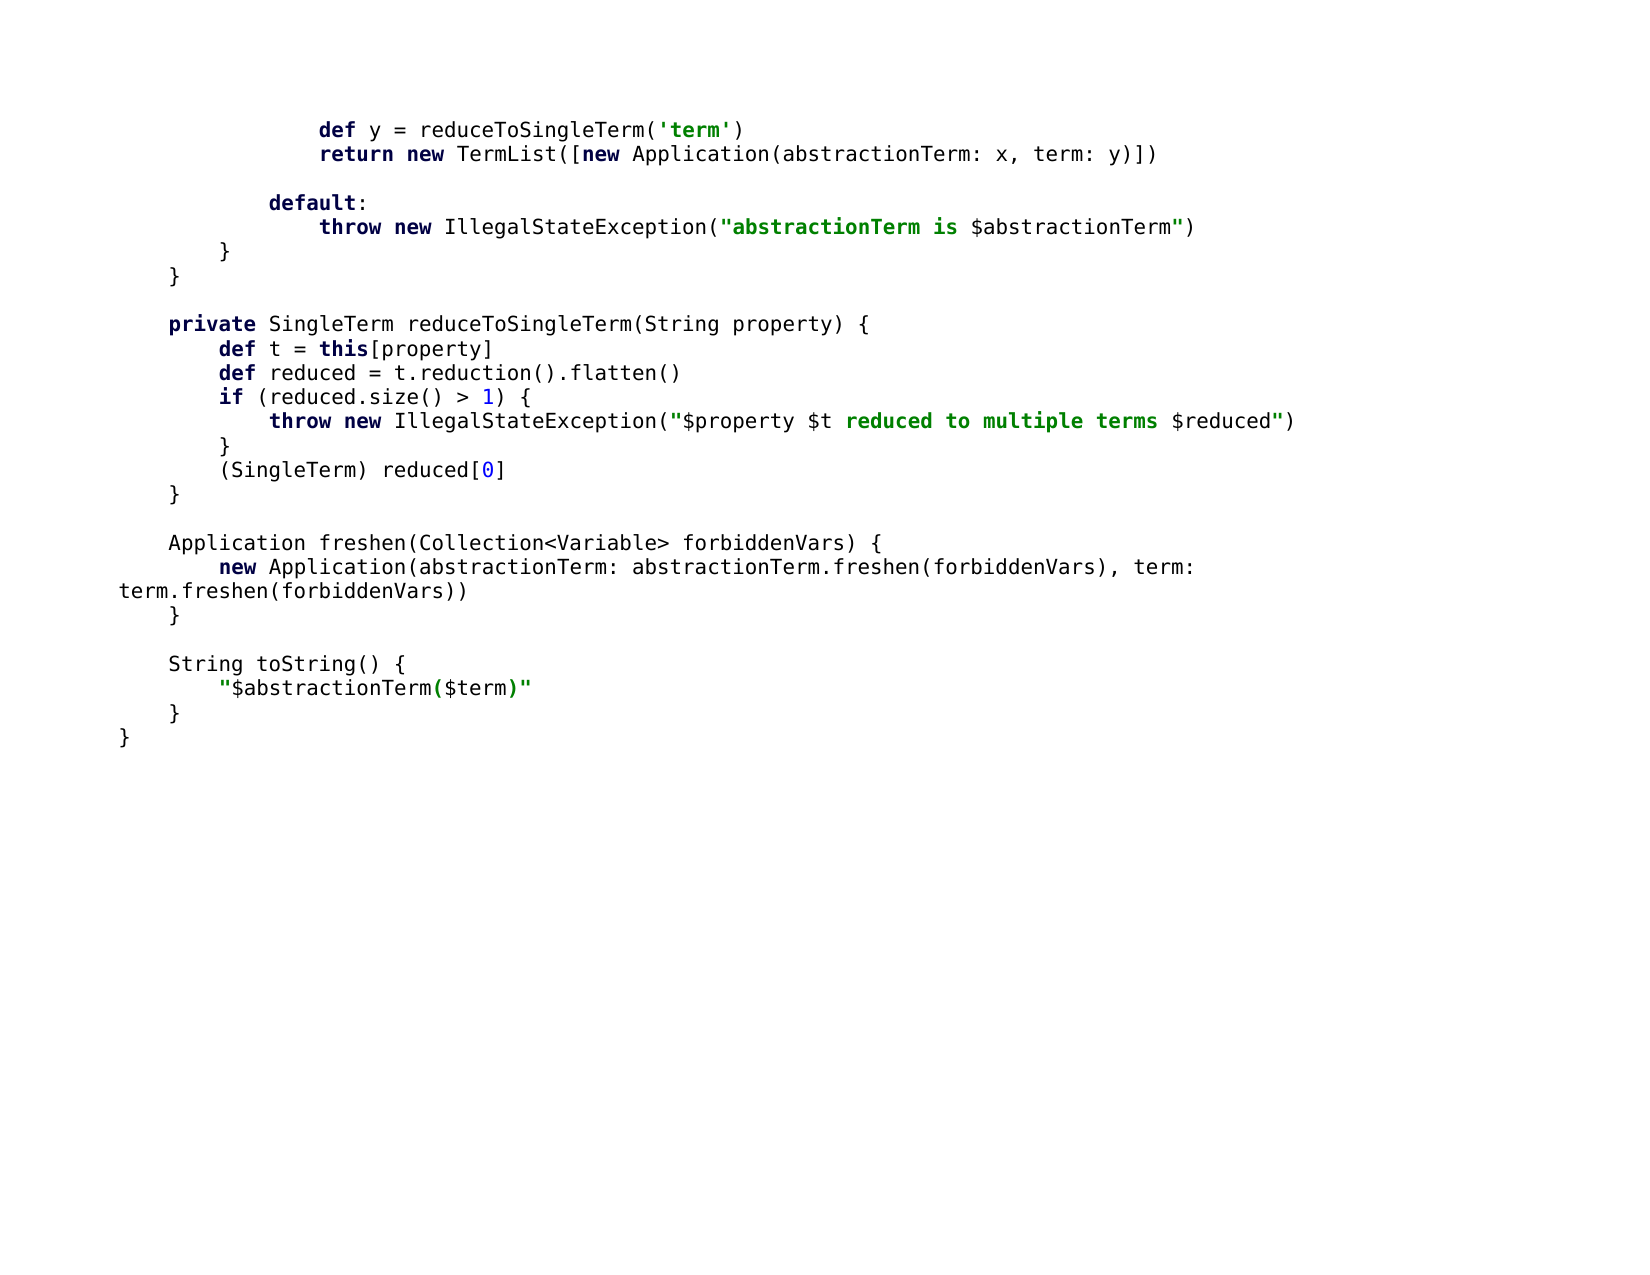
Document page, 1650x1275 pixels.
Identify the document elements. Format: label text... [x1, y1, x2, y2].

text throw new IllegalStateException("abstractionTerm is $abstractionTerm") [118, 215, 1532, 239]
text Application freshen(Collection<Variable> forbiddenVars) { [118, 531, 1532, 555]
text return new TermList([new Application(abstractionTerm: x, term: y)]) [118, 142, 1532, 167]
text def y = reduceToSingleTerm('term') [118, 118, 1532, 142]
text } [118, 482, 1532, 506]
text } [118, 264, 1532, 288]
text String toString() { [118, 652, 1532, 676]
text "$abstractionTerm($term)" [118, 676, 1532, 701]
text throw new IllegalStateException("$property $t reduced to multiple terms $reduced") [118, 409, 1532, 434]
text new Application(abstractionTerm: abstractionTerm.freshen(forbiddenVars), term: term.freshen(forbiddenVars)) [118, 555, 1532, 603]
text private SingleTerm reduceToSingleTerm(String property) { [118, 312, 1532, 337]
text } [118, 434, 1532, 458]
text def t = this[property] [118, 337, 1532, 361]
text } [118, 603, 1532, 628]
text } [118, 701, 1532, 725]
text def reduced = t.reduction().flatten() [118, 361, 1532, 385]
text if (reduced.size() > 1) { [118, 385, 1532, 409]
text } [118, 725, 1532, 749]
text default: [118, 191, 1532, 215]
text } [118, 239, 1532, 264]
text (SingleTerm) reduced[0] [118, 458, 1532, 482]
